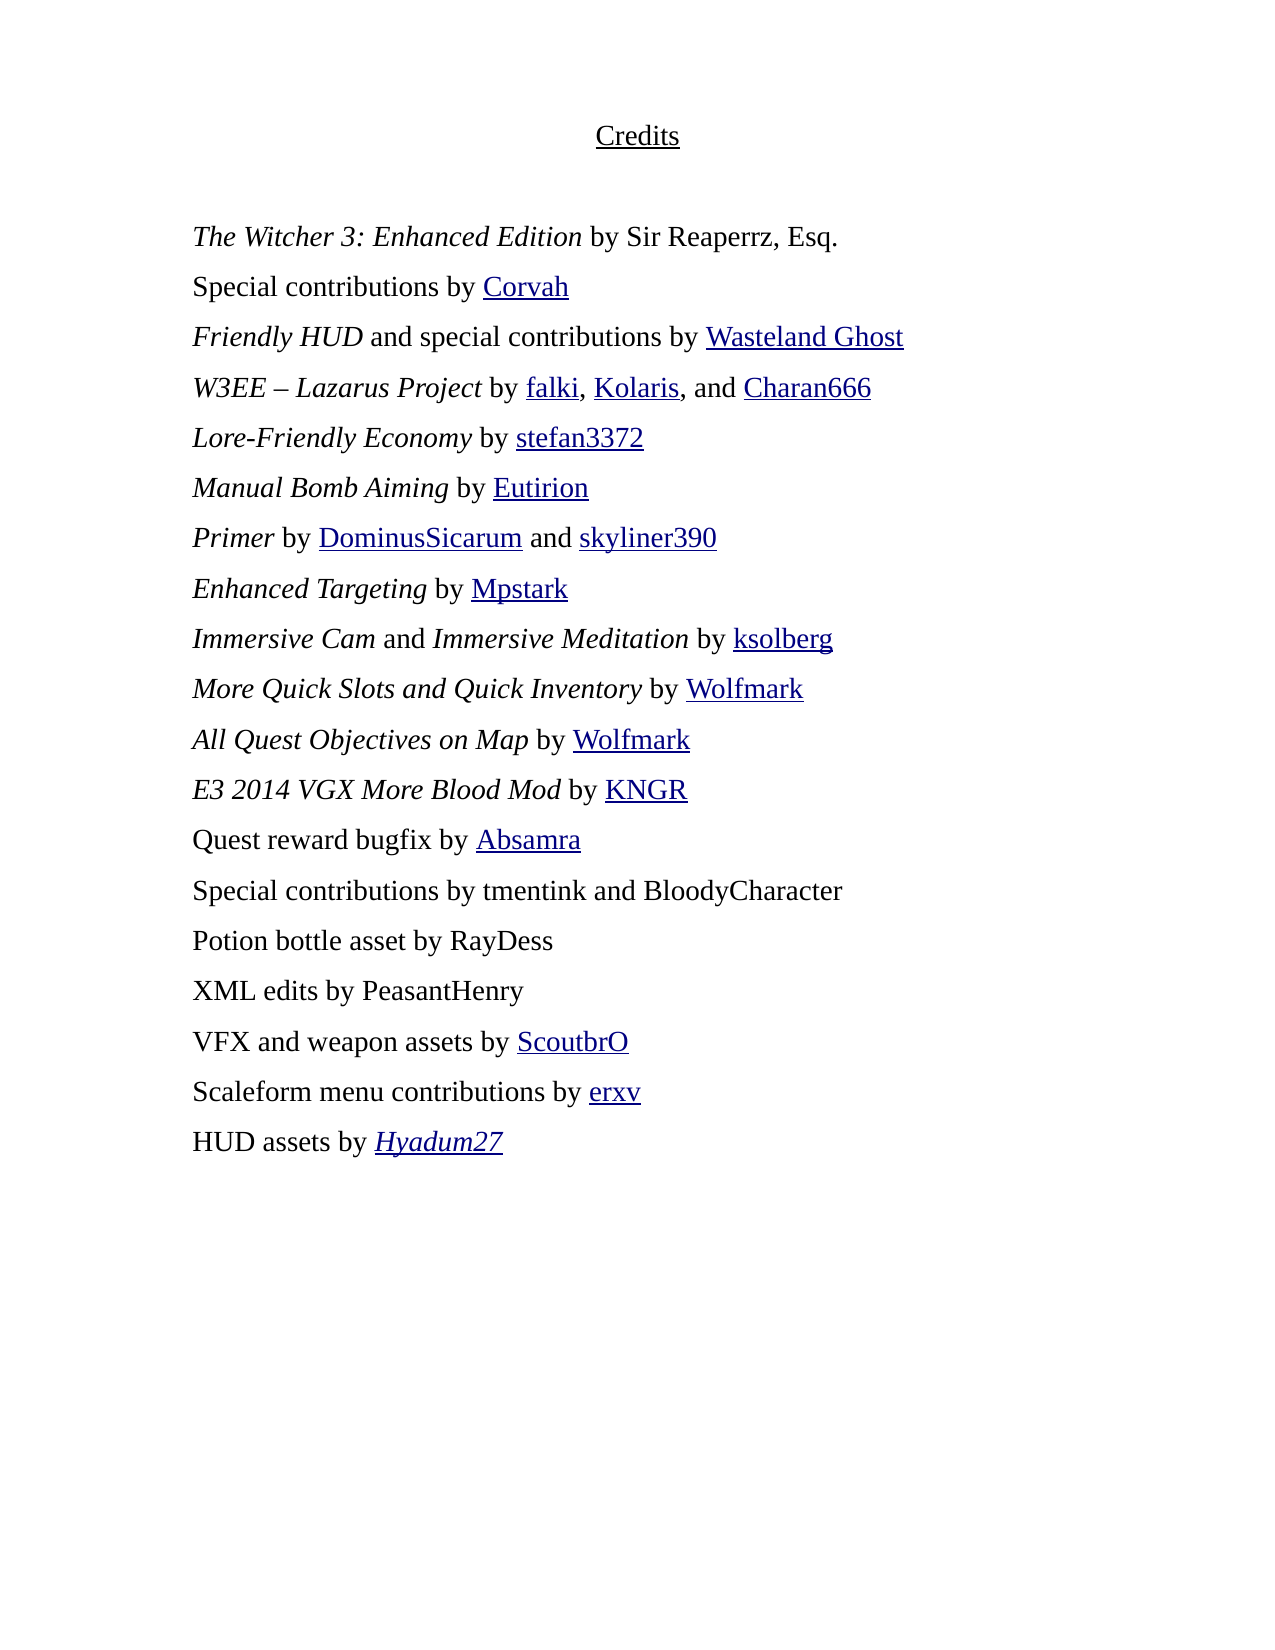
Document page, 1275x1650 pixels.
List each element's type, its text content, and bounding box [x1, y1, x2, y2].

text W3EE – Lazarus Project by falki, Kolaris, and Charan666 [118, 370, 1157, 403]
text VFX and weapon assets by ScoutbrO [118, 1024, 1157, 1057]
text Immersive Cam and Immersive Meditation by ksolberg [118, 621, 1157, 655]
text More Quick Slots and Quick Inventory by Wolfmark [118, 672, 1157, 705]
text XML edits by PeasantHenry [118, 973, 1157, 1007]
text All Quest Objectives on Map by Wolfmark [118, 722, 1157, 755]
text The Witcher 3: Enhanced Edition by Sir Reaperrz, Esq. [118, 219, 1157, 252]
text Scaleform menu contributions by erxv [118, 1074, 1157, 1108]
text Lore-Friendly Economy by stefan3372 [118, 420, 1157, 453]
text Special contributions by Corvah [118, 269, 1157, 303]
text Manual Bomb Aiming by Eutirion [118, 470, 1157, 504]
text HUD assets by Hyadum27 [118, 1124, 1157, 1158]
text Friendly HUD and special contributions by Wasteland Ghost [118, 319, 1157, 353]
text Potion bottle asset by RayDess [118, 923, 1157, 957]
text Enhanced Targeting by Mpstark [118, 571, 1157, 604]
text Special contributions by tmentink and BloodyCharacter [118, 873, 1157, 906]
text Quest reward bugfix by Absamra [118, 822, 1157, 856]
text Primer by DominusSicarum and skyliner390 [118, 521, 1157, 554]
text Credits [118, 118, 1157, 152]
text E3 2014 VGX More Blood Mod by KNGR [118, 772, 1157, 806]
